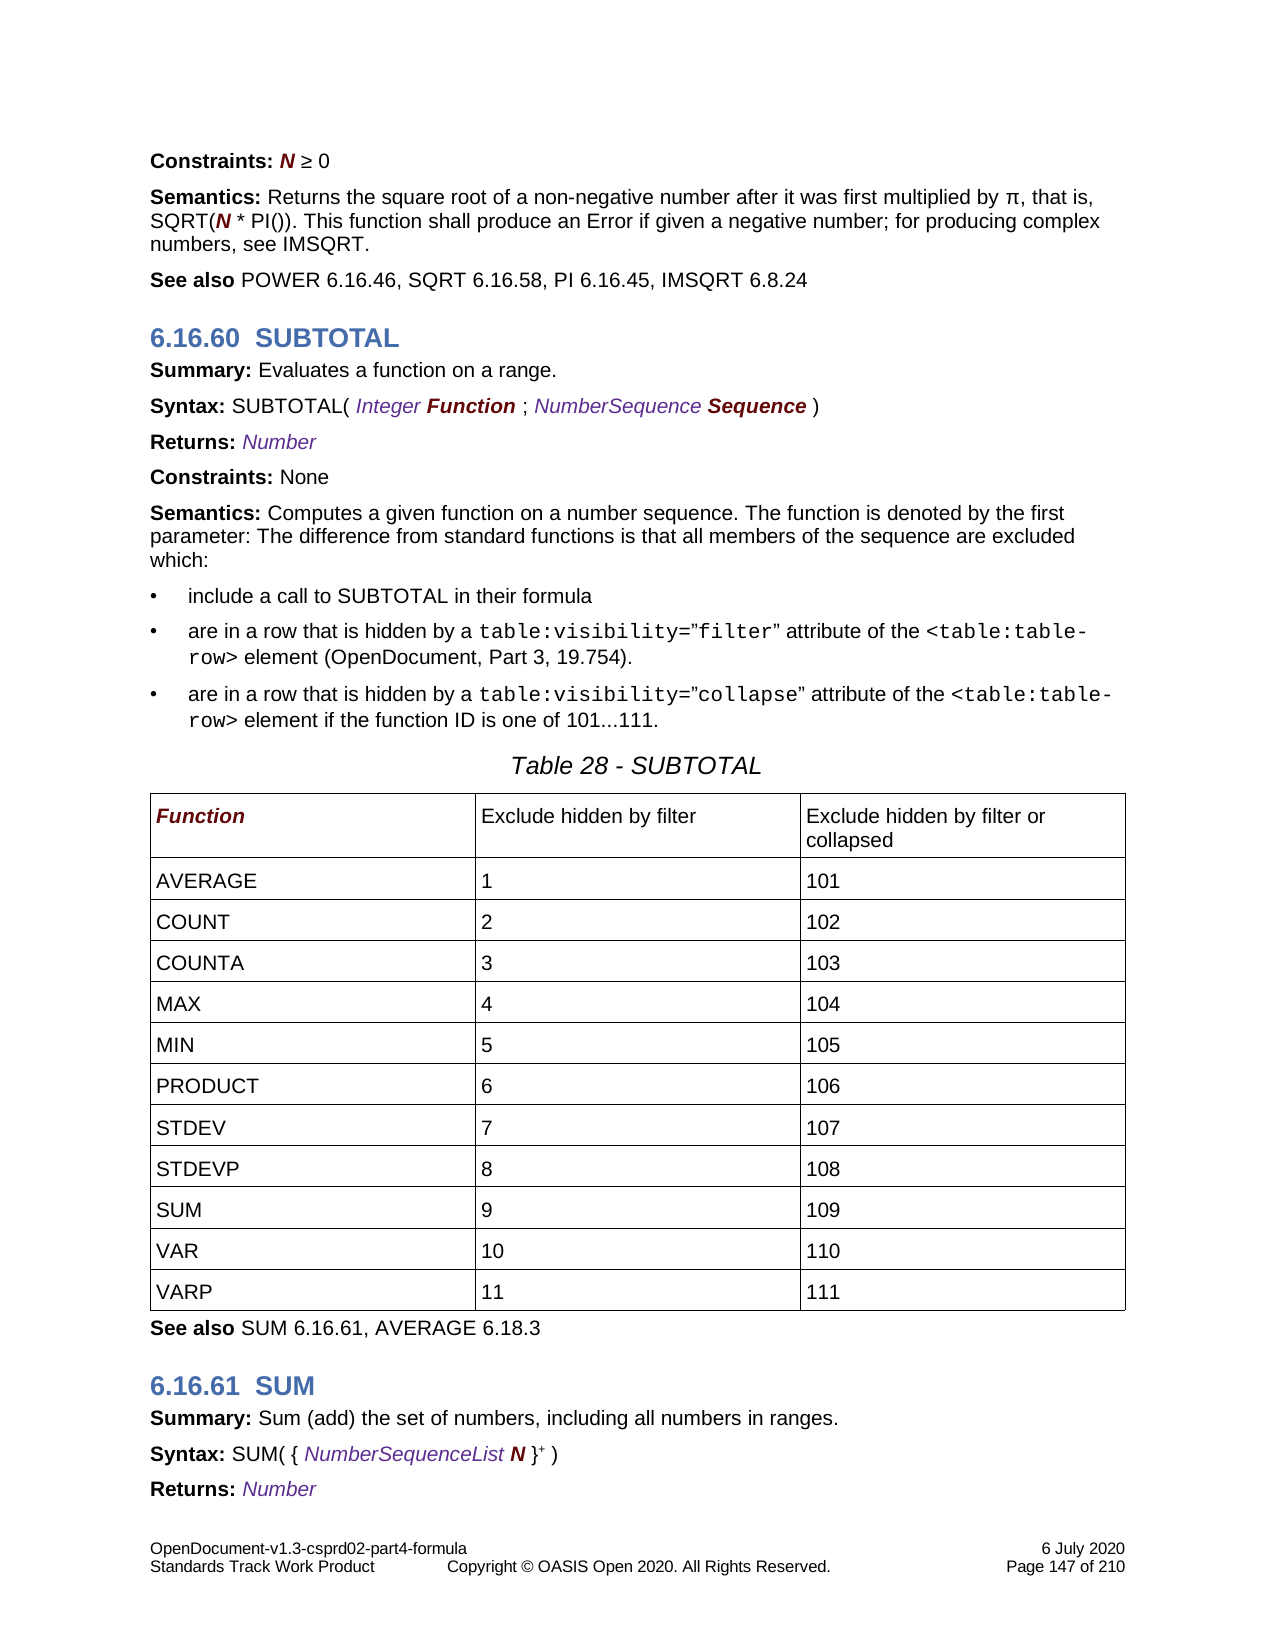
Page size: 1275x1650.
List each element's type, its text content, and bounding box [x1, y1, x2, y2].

text Returns: Number [150, 1478, 1125, 1501]
table_cell 110 [801, 1229, 1125, 1269]
table_cell 8 [476, 1146, 800, 1186]
text Semantics: Returns the square root of a non-negative number after it was first multiplied by π, that is, SQRT(N * PI()). This function shall produce an Error if given a negative number; for producing complex numbers, see IMSQRT. [150, 186, 1125, 256]
table_cell 104 [801, 982, 1125, 1022]
text Returns: Number [150, 430, 1125, 454]
table_cell COUNTA [151, 941, 475, 981]
table_cell PRODUCT [151, 1064, 475, 1104]
table_cell 11 [476, 1270, 800, 1310]
text Syntax: SUBTOTAL( Integer Function ; NumberSequence Sequence ) [150, 394, 1125, 418]
table_cell 1 [476, 858, 800, 898]
table_cell 9 [476, 1187, 800, 1228]
text Semantics: Computes a given function on a number sequence. The function is denoted by the first parameter: The difference from standard functions is that all members of the sequence are excluded which: [150, 501, 1125, 572]
text Syntax: SUM( { NumberSequenceList N }+ ) [150, 1442, 1125, 1466]
table_cell 5 [476, 1023, 800, 1063]
subtitle SUM [150, 1371, 1125, 1401]
list are in a row that is hidden by a table:visibility=”filter” attribute of the <table:table-row> element (OpenDocument, Part 3, 19.754). [150, 620, 1125, 671]
text See also POWER 6.16.46, SQRT 6.16.58, PI 6.16.45, IMSQRT 6.8.24 [150, 268, 1125, 292]
table_cell 102 [801, 900, 1125, 939]
table_cell 2 [476, 900, 800, 939]
table_cell 108 [801, 1146, 1125, 1186]
table_cell AVERAGE [151, 858, 475, 898]
text Summary: Sum (add) the set of numbers, including all numbers in ranges. [150, 1407, 1125, 1430]
table_cell 111 [801, 1270, 1125, 1310]
text See also SUM 6.16.61, AVERAGE 6.18.3 [150, 1316, 1125, 1339]
text Table 28 - SUBTOTAL [150, 752, 1125, 780]
table_cell 106 [801, 1064, 1125, 1104]
table_cell 6 [476, 1064, 800, 1104]
list include a call to SUBTOTAL in their formula [150, 584, 1125, 608]
table_cell 103 [801, 941, 1125, 981]
text Constraints: None [150, 466, 1125, 489]
table_header Exclude hidden by filter or collapsed [801, 794, 1125, 857]
table_cell MAX [151, 982, 475, 1022]
table_cell 4 [476, 982, 800, 1022]
table_cell 109 [801, 1187, 1125, 1228]
table_cell COUNT [151, 900, 475, 939]
table_cell 101 [801, 858, 1125, 898]
table_cell SUM [151, 1187, 475, 1228]
table_cell STDEVP [151, 1146, 475, 1186]
text Constraints: N ≥ 0 [150, 150, 1125, 173]
table_cell 107 [801, 1105, 1125, 1145]
table_cell VARP [151, 1270, 475, 1310]
table_cell 7 [476, 1105, 800, 1145]
table_cell 105 [801, 1023, 1125, 1063]
table_header Function [151, 794, 475, 857]
text Summary: Evaluates a function on a range. [150, 359, 1125, 382]
table_cell VAR [151, 1229, 475, 1269]
table_cell 10 [476, 1229, 800, 1269]
table_cell STDEV [151, 1105, 475, 1145]
table_cell 3 [476, 941, 800, 981]
list are in a row that is hidden by a table:visibility=”collapse” attribute of the <table:table-row> element if the function ID is one of 101...111. [150, 683, 1125, 733]
subtitle SUBTOTAL [150, 323, 1125, 353]
table_cell MIN [151, 1023, 475, 1063]
table_header Exclude hidden by filter [476, 794, 800, 857]
